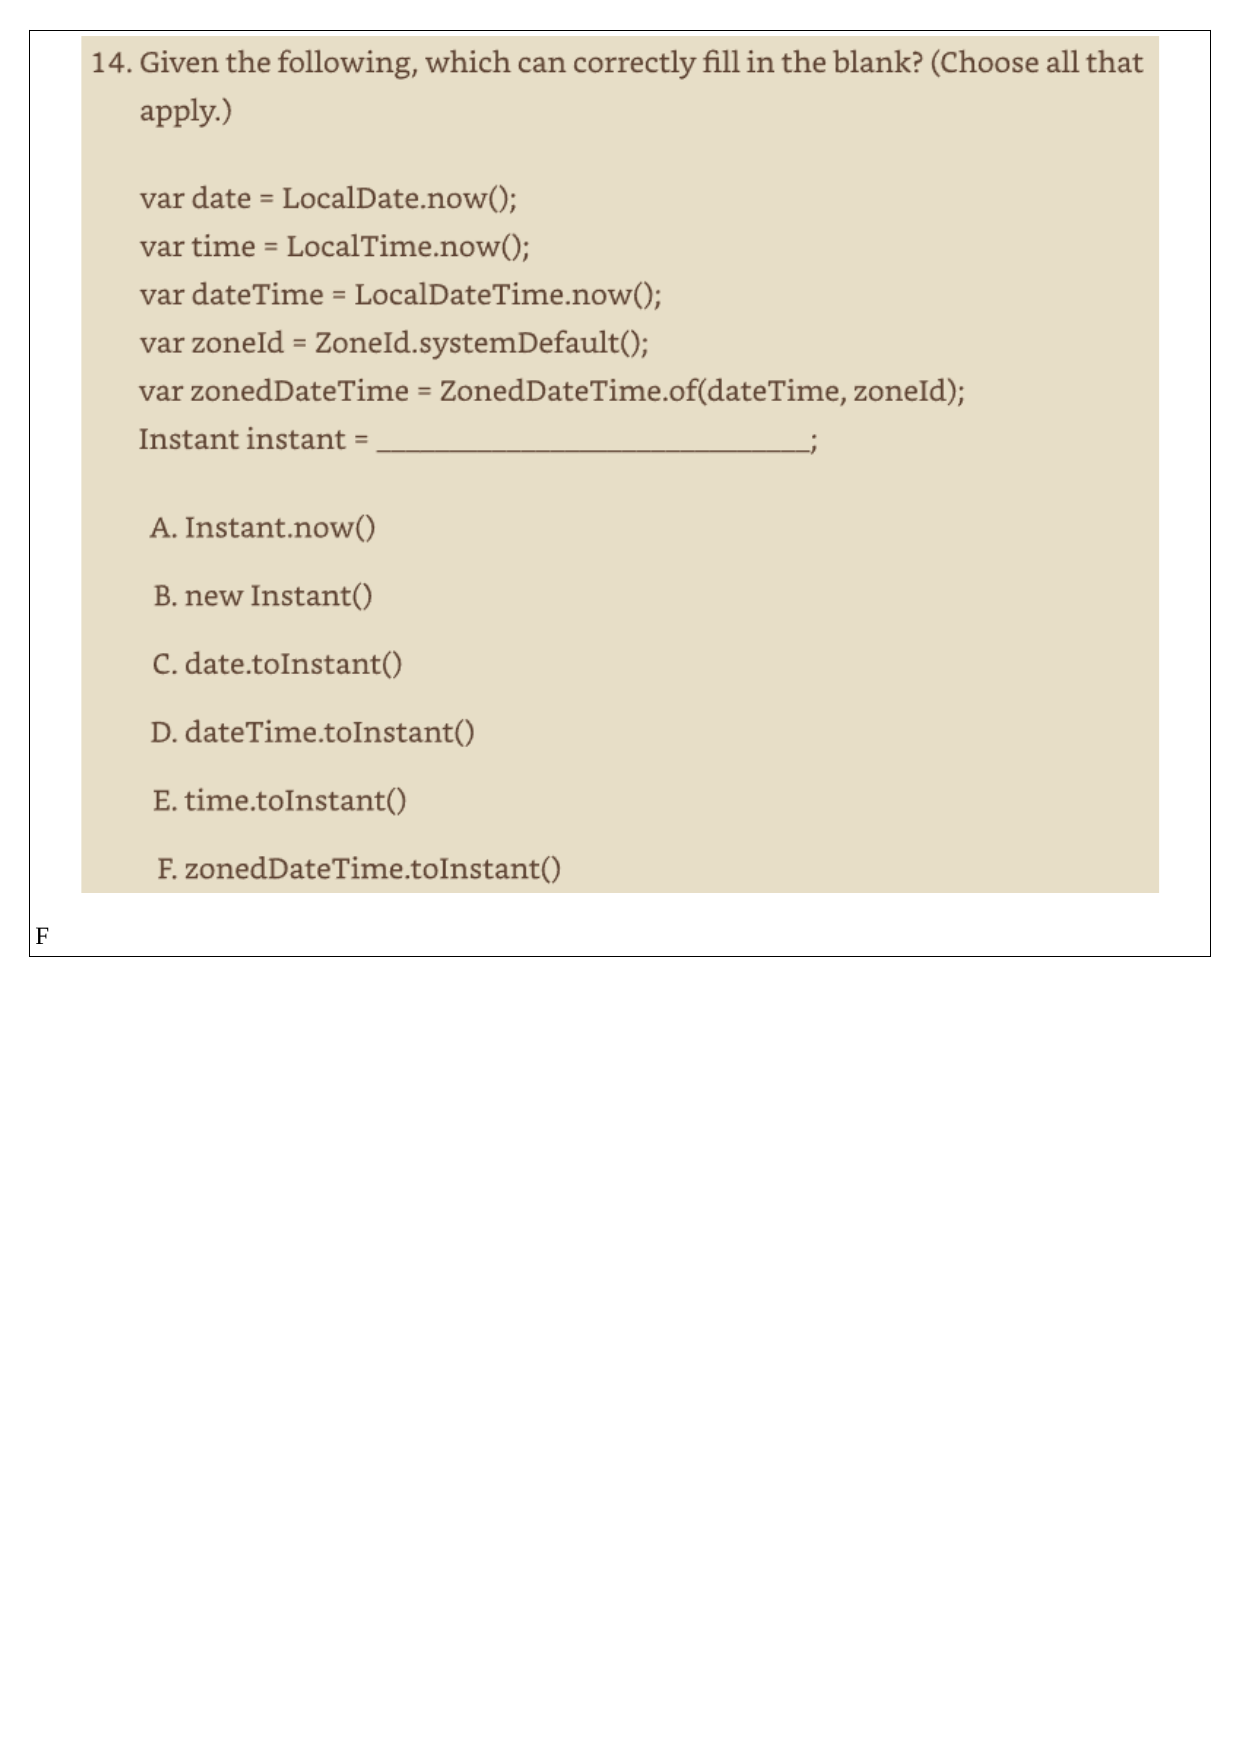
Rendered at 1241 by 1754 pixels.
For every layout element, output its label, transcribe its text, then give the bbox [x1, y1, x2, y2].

table_cell F [30, 31, 1210, 956]
picture [81, 36, 1160, 893]
